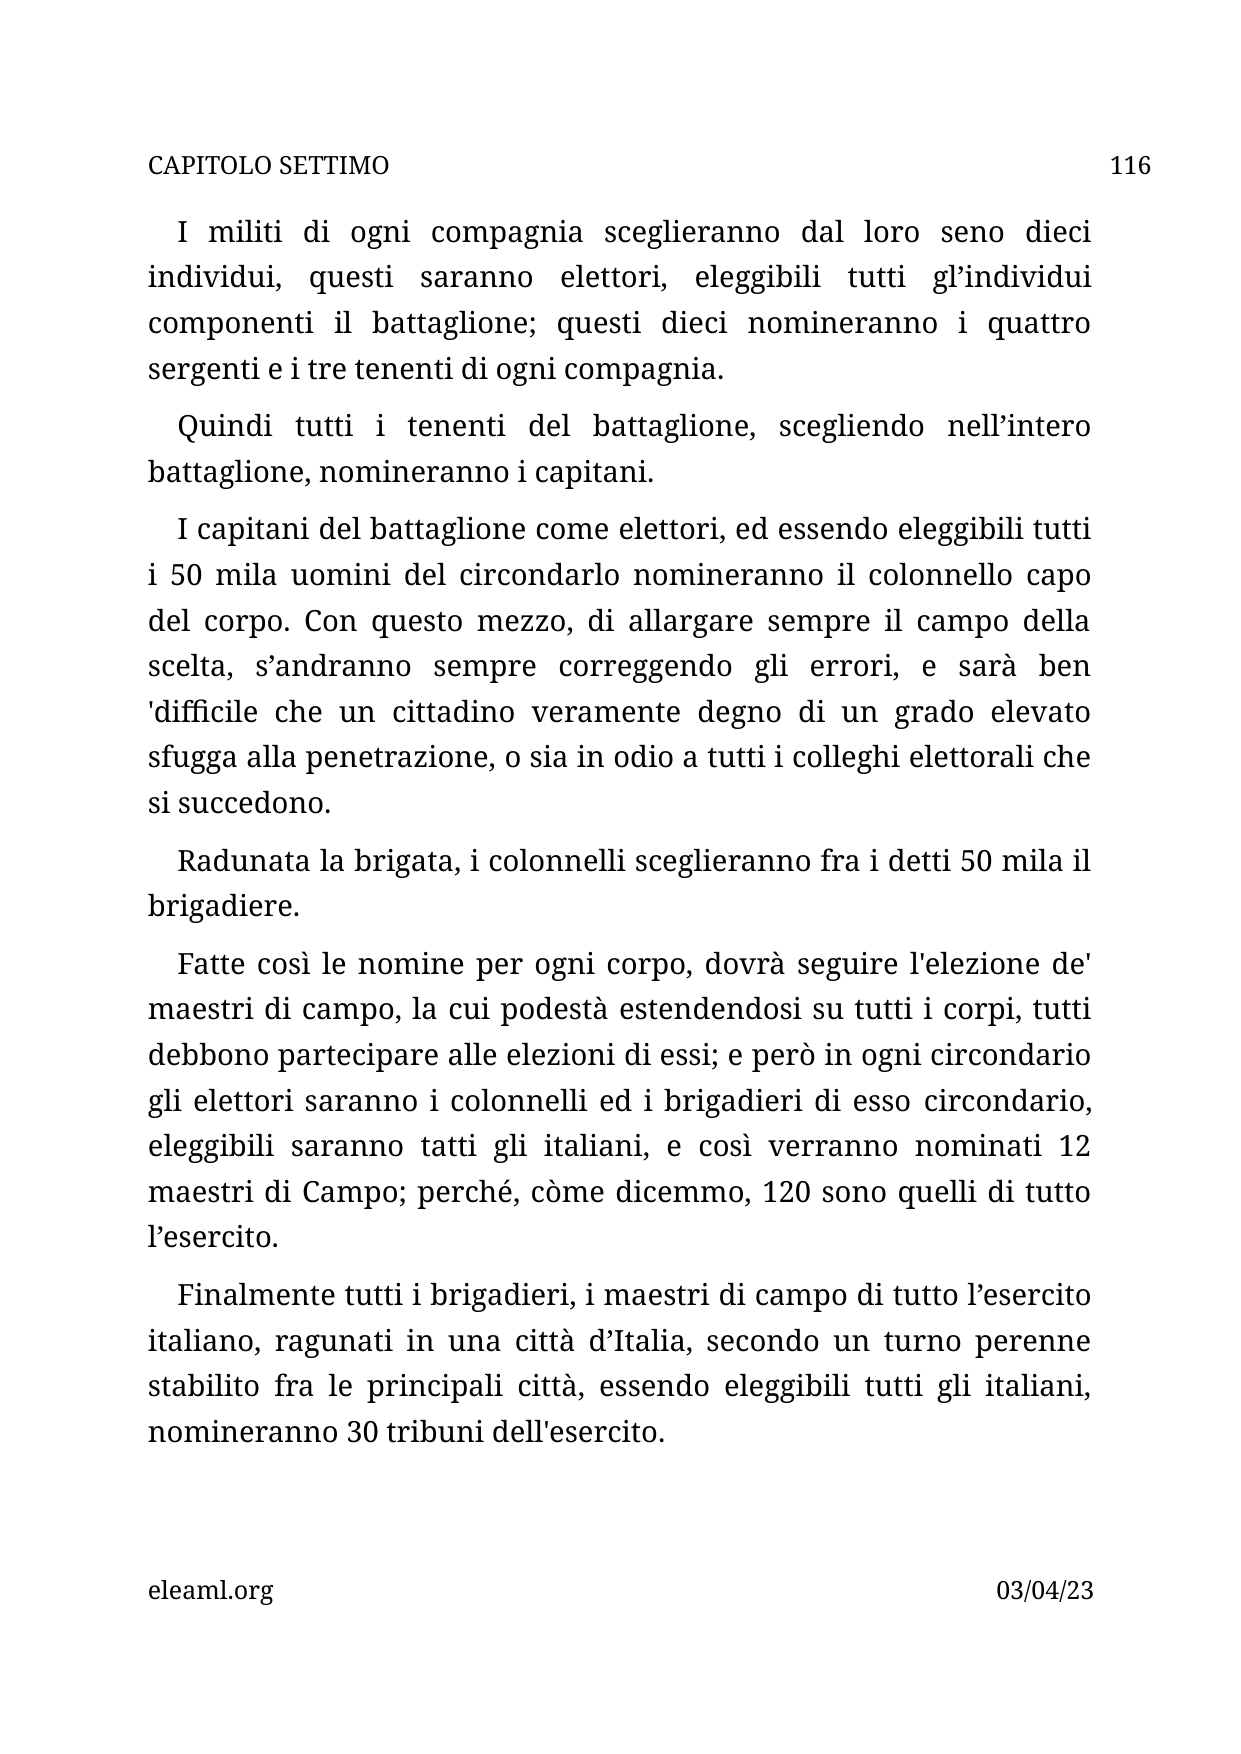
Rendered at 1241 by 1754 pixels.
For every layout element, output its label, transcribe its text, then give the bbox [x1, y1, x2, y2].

text Radunata la brigata, i colonnelli sceglieranno fra i detti 50 mila il brigadiere. [148, 840, 1093, 925]
text I militi di ogni compagnia sceglieranno dal loro seno dieci individui, questi saranno elettori, eleggibili tutti gl’individui componenti il battaglione; questi dieci nomineranno i quattro sergenti e i tre tenenti di ogni compagnia. [148, 211, 1093, 388]
text I capitani del battaglione come elettori, ed essendo eleggibili tutti i 50 mila uomini del circondarlo nomineranno il colonnello capo del corpo. Con questo mezzo, di allargare sempre il campo della scelta, s’andranno sempre correggendo gli errori, e sarà ben 'difficile che un cittadino veramente degno di un grado elevato sfugga alla penetrazione, o sia in odio a tutti i colleghi elettorali che si succedono. [148, 509, 1093, 822]
text Finalmente tutti i brigadieri, i maestri di campo di tutto l’esercito italiano, ragunati in una città d’Italia, secondo un turno perenne stabilito fra le principali città, essendo eleggibili tutti gli italiani, nomineranno 30 tribuni dell'esercito. [148, 1274, 1093, 1451]
text Fatte così le nomine per ogni corpo, dovrà seguire l'elezione de' maestri di campo, la cui podestà estendendosi su tutti i corpi, tutti debbono partecipare alle elezioni di essi; e però in ogni circondario gli elettori saranno i colonnelli ed i brigadieri di esso circondario, eleggibili saranno tatti gli italiani, e così verranno nominati 12 maestri di Campo; perché, còme dicemmo, 120 sono quelli di tutto l’esercito. [148, 943, 1093, 1256]
text Quindi tutti i tenenti del battaglione, scegliendo nell’intero battaglione, nomineranno i capitani. [148, 406, 1093, 491]
